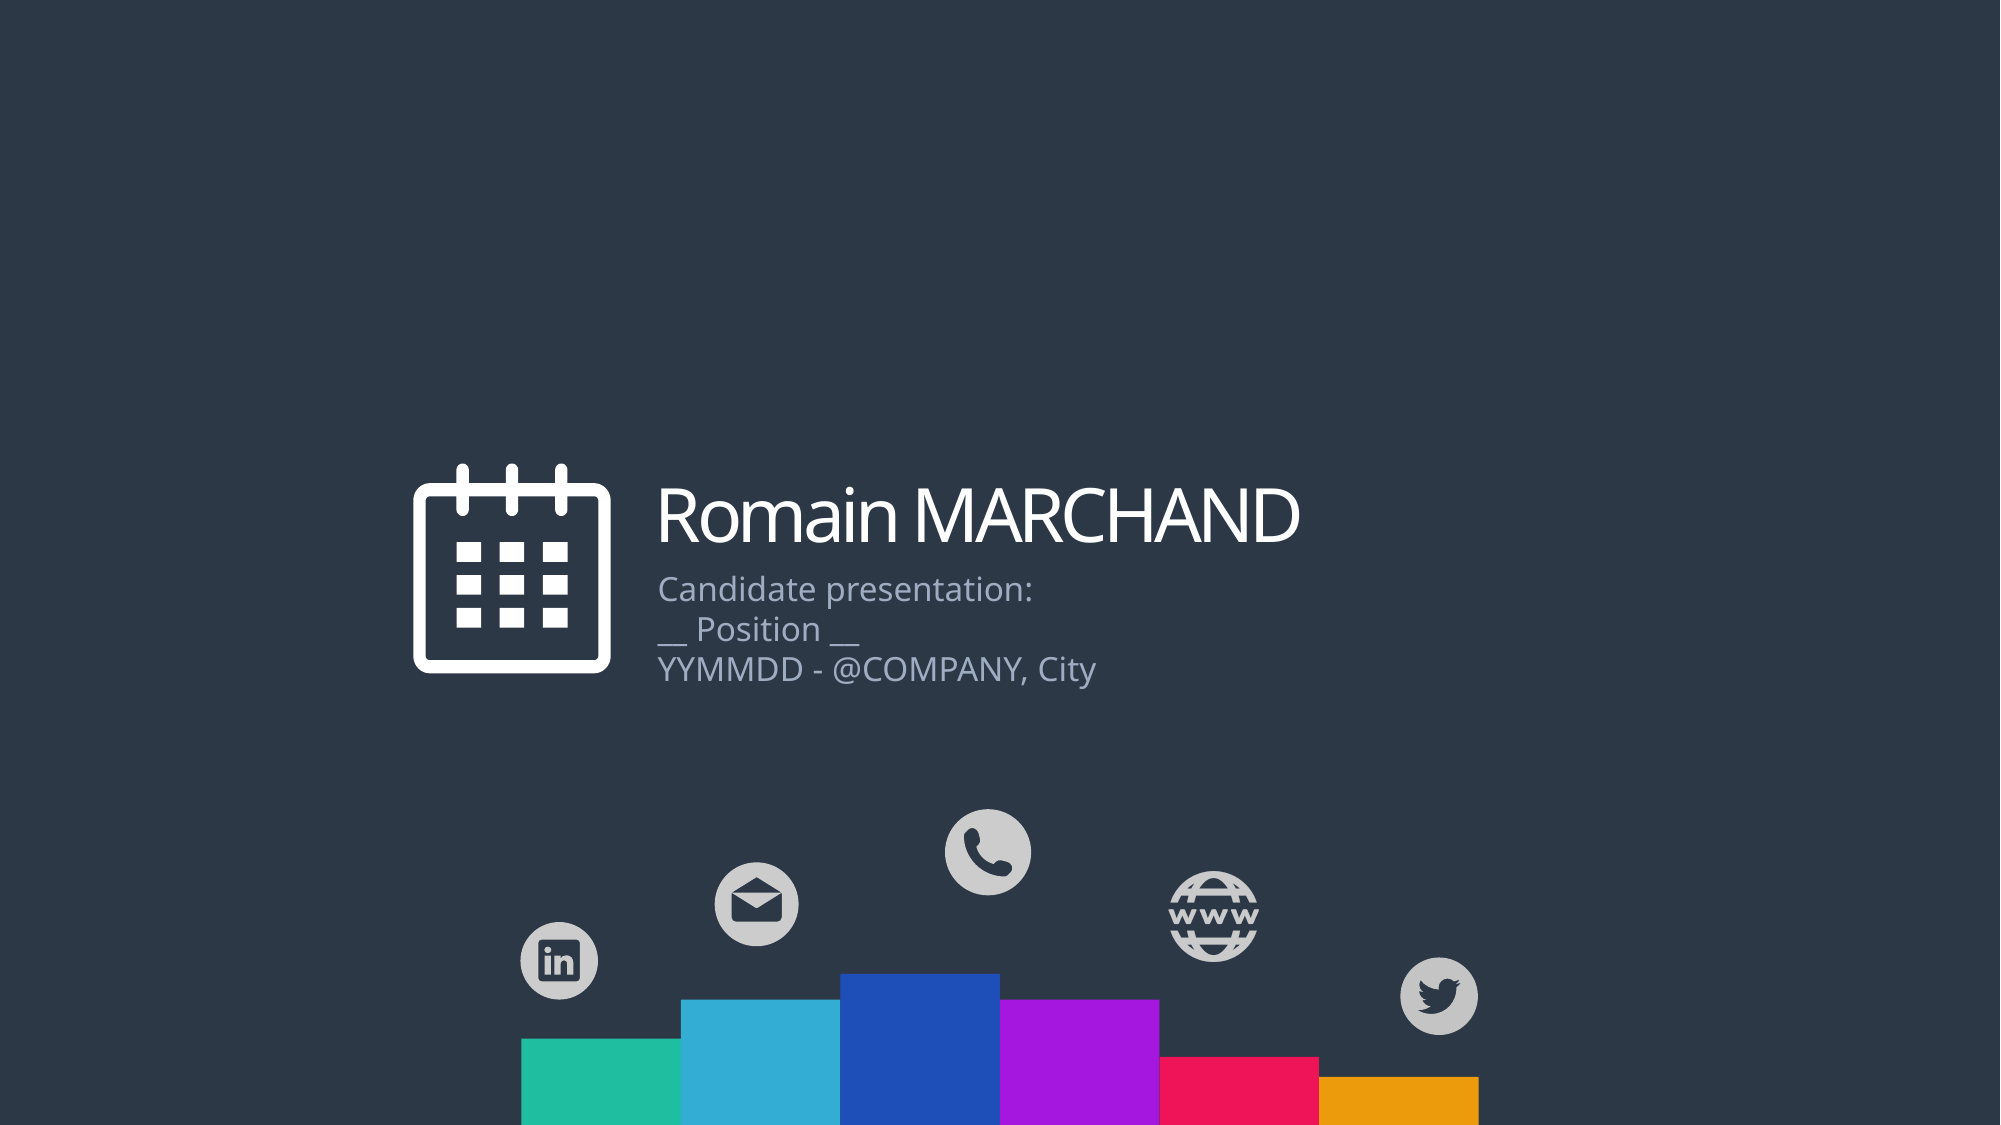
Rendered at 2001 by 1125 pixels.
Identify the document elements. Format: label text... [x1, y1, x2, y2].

picture [1168, 871, 1259, 962]
picture [944, 809, 1032, 896]
picture [714, 862, 799, 947]
text_box Candidate presentation: __ Position __ YYMMDD - @COMPANY, City [642, 561, 1504, 696]
text_box Romain MARCHAND [640, 460, 1692, 566]
text_box [521, 973, 1479, 1125]
picture [1399, 956, 1479, 1036]
picture [519, 921, 599, 1001]
text_box [413, 463, 611, 674]
